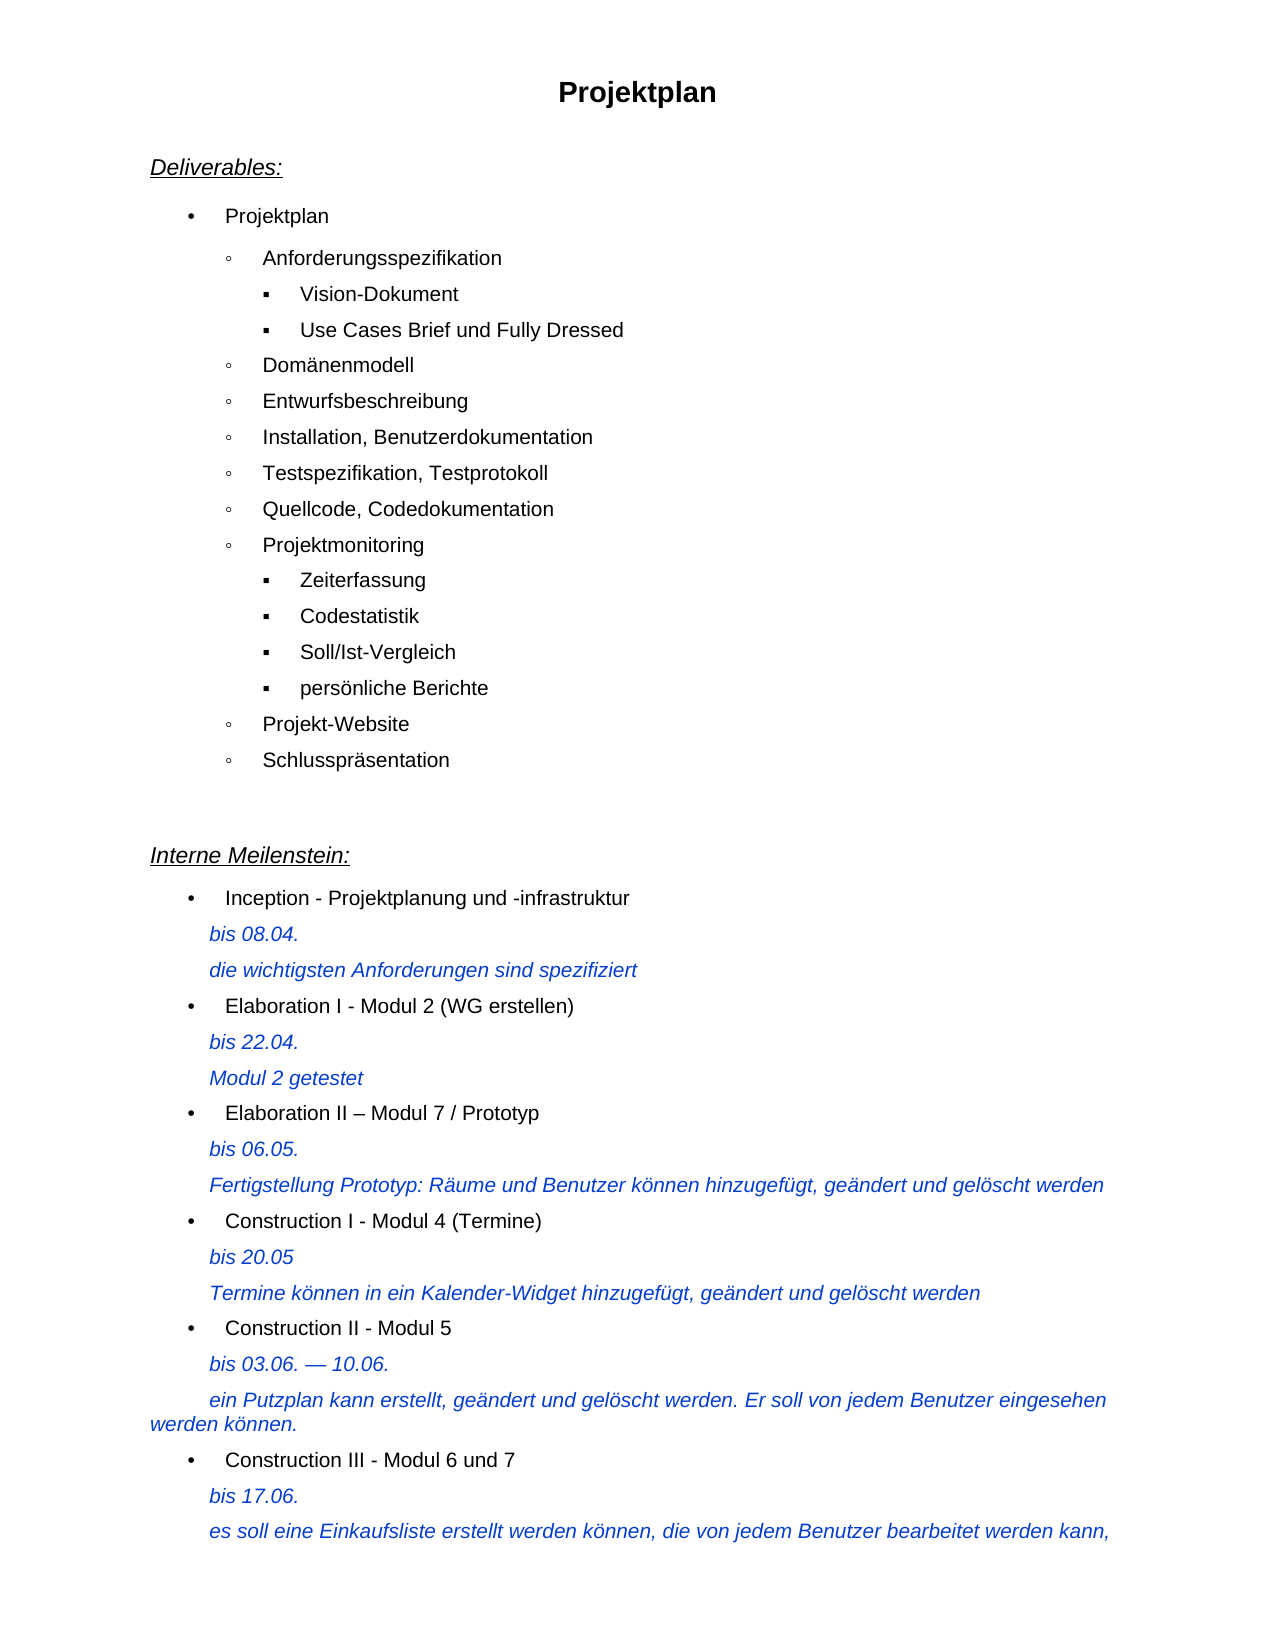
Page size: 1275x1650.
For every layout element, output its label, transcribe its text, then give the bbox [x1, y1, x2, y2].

text bis 06.05. [150, 1137, 1125, 1161]
text bis 08.04. [150, 922, 1125, 946]
list Projektplan [187, 204, 1125, 228]
list Entwurfsbeschreibung [225, 389, 1125, 413]
text ein Putzplan kann erstellt, geändert und gelöscht werden. Er soll von jedem Benutzer eingesehen werden können. [150, 1388, 1125, 1436]
list Zeiterfassung [262, 568, 1125, 592]
list Testspezifikation, Testprotokoll [225, 461, 1125, 485]
text Fertigstellung Prototyp: Räume und Benutzer können hinzugefügt, geändert und gelöscht werden [150, 1173, 1125, 1197]
list Installation, Benutzerdokumentation [225, 425, 1125, 449]
text Projektplan [150, 75, 1125, 108]
list Elaboration II – Modul 7 / Prototyp [187, 1101, 1125, 1125]
text Modul 2 getestet [150, 1065, 1125, 1089]
text es soll eine Einkaufsliste erstellt werden können, die von jedem Benutzer bearbeitet werden kann, [150, 1519, 1125, 1543]
list Domänenmodell [225, 353, 1125, 377]
text bis 17.06. [150, 1483, 1125, 1507]
list Schlusspräsentation [225, 747, 1125, 771]
text Termine können in ein Kalender-Widget hinzugefügt, geändert und gelöscht werden [150, 1280, 1125, 1304]
list Soll/Ist-Vergleich [262, 640, 1125, 664]
list Vision-Dokument [262, 282, 1125, 306]
list Projekt-Website [225, 712, 1125, 736]
text Deliverables: [150, 154, 1125, 180]
text bis 20.05 [150, 1244, 1125, 1268]
list Use Cases Brief und Fully Dressed [262, 317, 1125, 341]
text die wichtigsten Anforderungen sind spezifiziert [150, 958, 1125, 982]
list Construction III - Modul 6 und 7 [187, 1448, 1125, 1472]
list Construction II - Modul 5 [187, 1316, 1125, 1340]
list Elaboration I - Modul 2 (WG erstellen) [187, 994, 1125, 1018]
list Codestatistik [262, 604, 1125, 628]
list Quellcode, Codedokumentation [225, 497, 1125, 521]
list Projektmonitoring [225, 532, 1125, 556]
list Construction I - Modul 4 (Termine) [187, 1209, 1125, 1233]
text bis 22.04. [150, 1029, 1125, 1053]
list Anforderungsspezifikation [225, 246, 1125, 270]
list persönliche Berichte [262, 676, 1125, 700]
text bis 03.06. — 10.06. [150, 1352, 1125, 1376]
text Interne Meilenstein: [150, 842, 1125, 868]
list Inception - Projektplanung und -infrastruktur [187, 886, 1125, 910]
